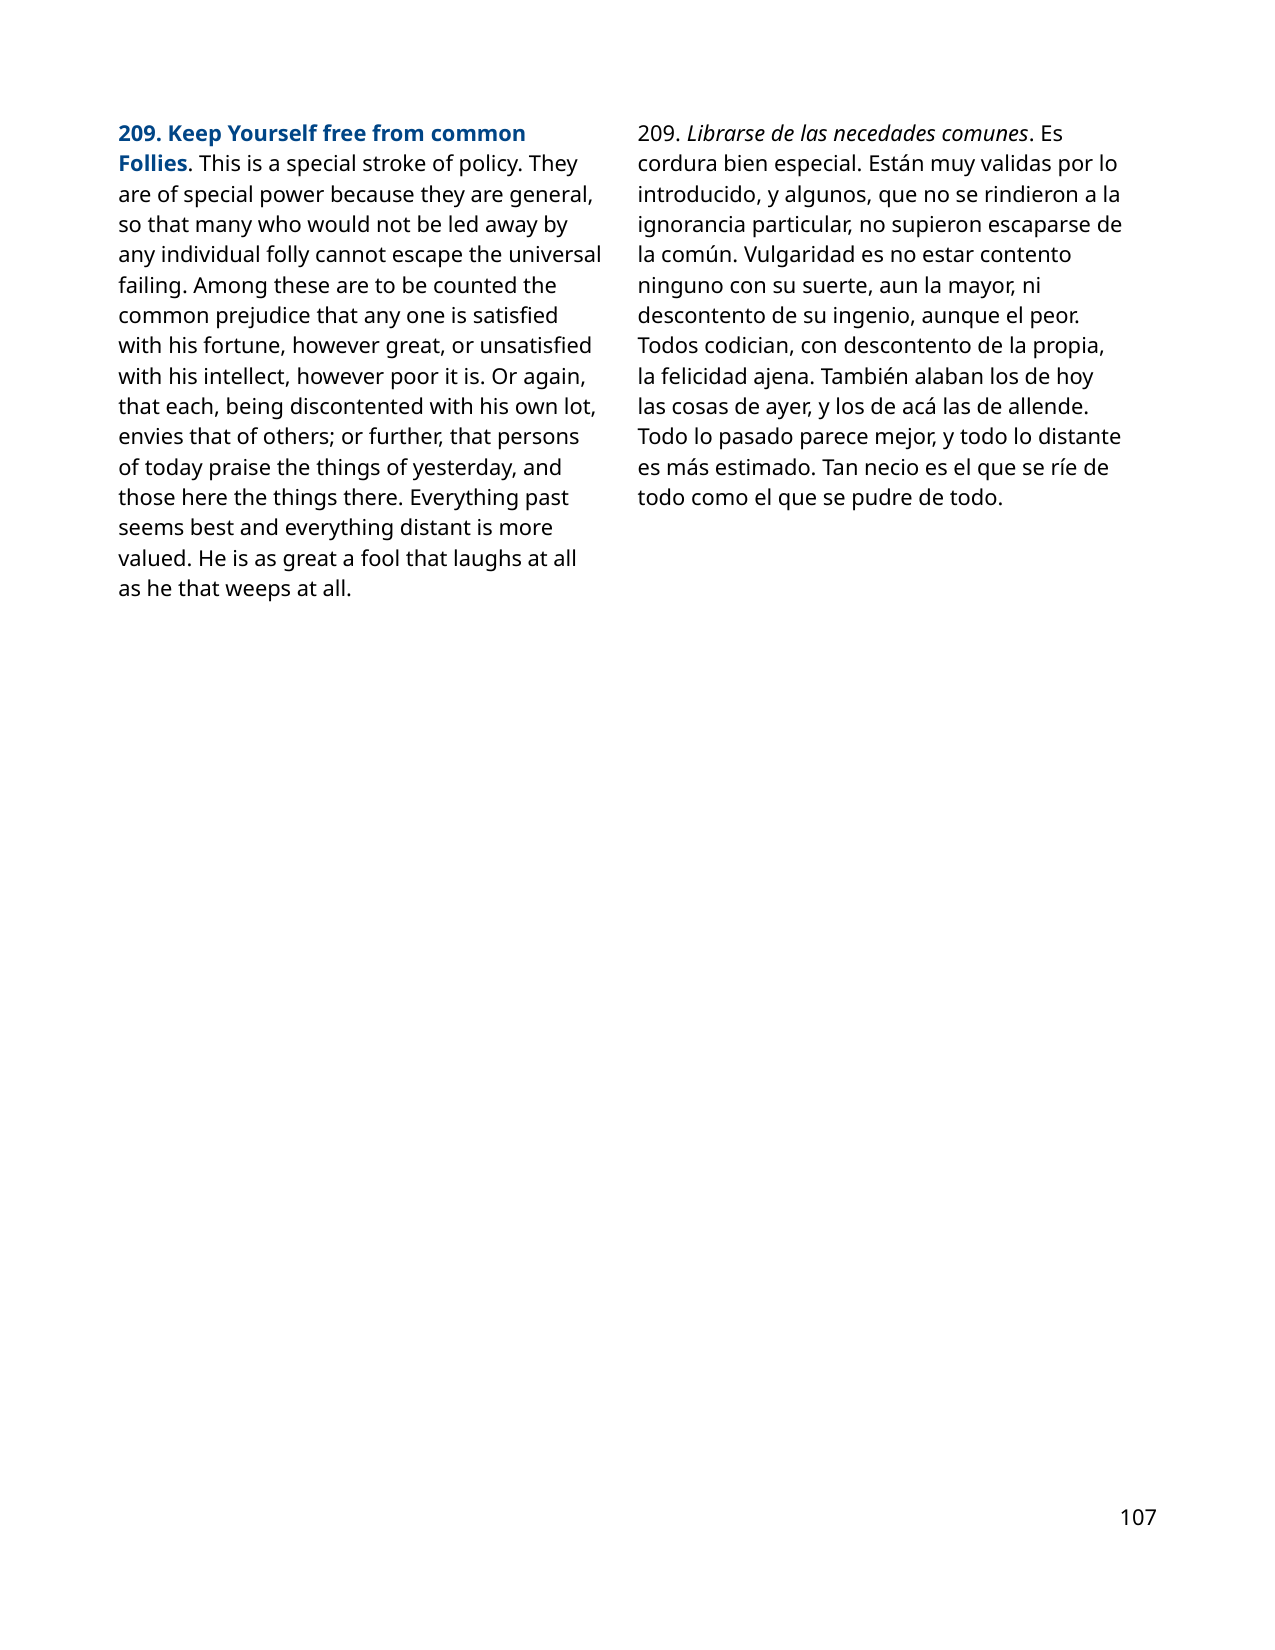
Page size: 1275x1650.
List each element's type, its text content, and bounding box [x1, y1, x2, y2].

table_cell 209. Keep Yourself free from common Follies. This is a special stroke of policy. They are of special power because they are general, so that many who would not be led away by any individual folly cannot escape the universal failing. Among these are to be counted the common prejudice that any one is satisfied with his fortune, however great, or unsatisfied with his intellect, however poor it is. Or again, that each, being discontented with his own lot, envies that of others; or further, that persons of today praise the things of yesterday, and those here the things there. Everything past seems best and everything distant is more valued. He is as great a fool that laughs at all as he that weeps at all. [118, 118, 637, 1058]
table_cell 209. Librarse de las necedades comunes. Es cordura bien especial. Están muy validas por lo introducido, y algunos, que no se rindieron a la ignorancia particular, no supieron escaparse de la común. Vulgaridad es no estar contento ninguno con su suerte, aun la mayor, ni descontento de su ingenio, aunque el peor. Todos codician, con descontento de la propia, la felicidad ajena. También alaban los de hoy las cosas de ayer, y los de acá las de allende. Todo lo pasado parece mejor, y todo lo distante es más estimado. Tan necio es el que se ríe de todo como el que se pudre de todo. [638, 118, 1157, 1058]
